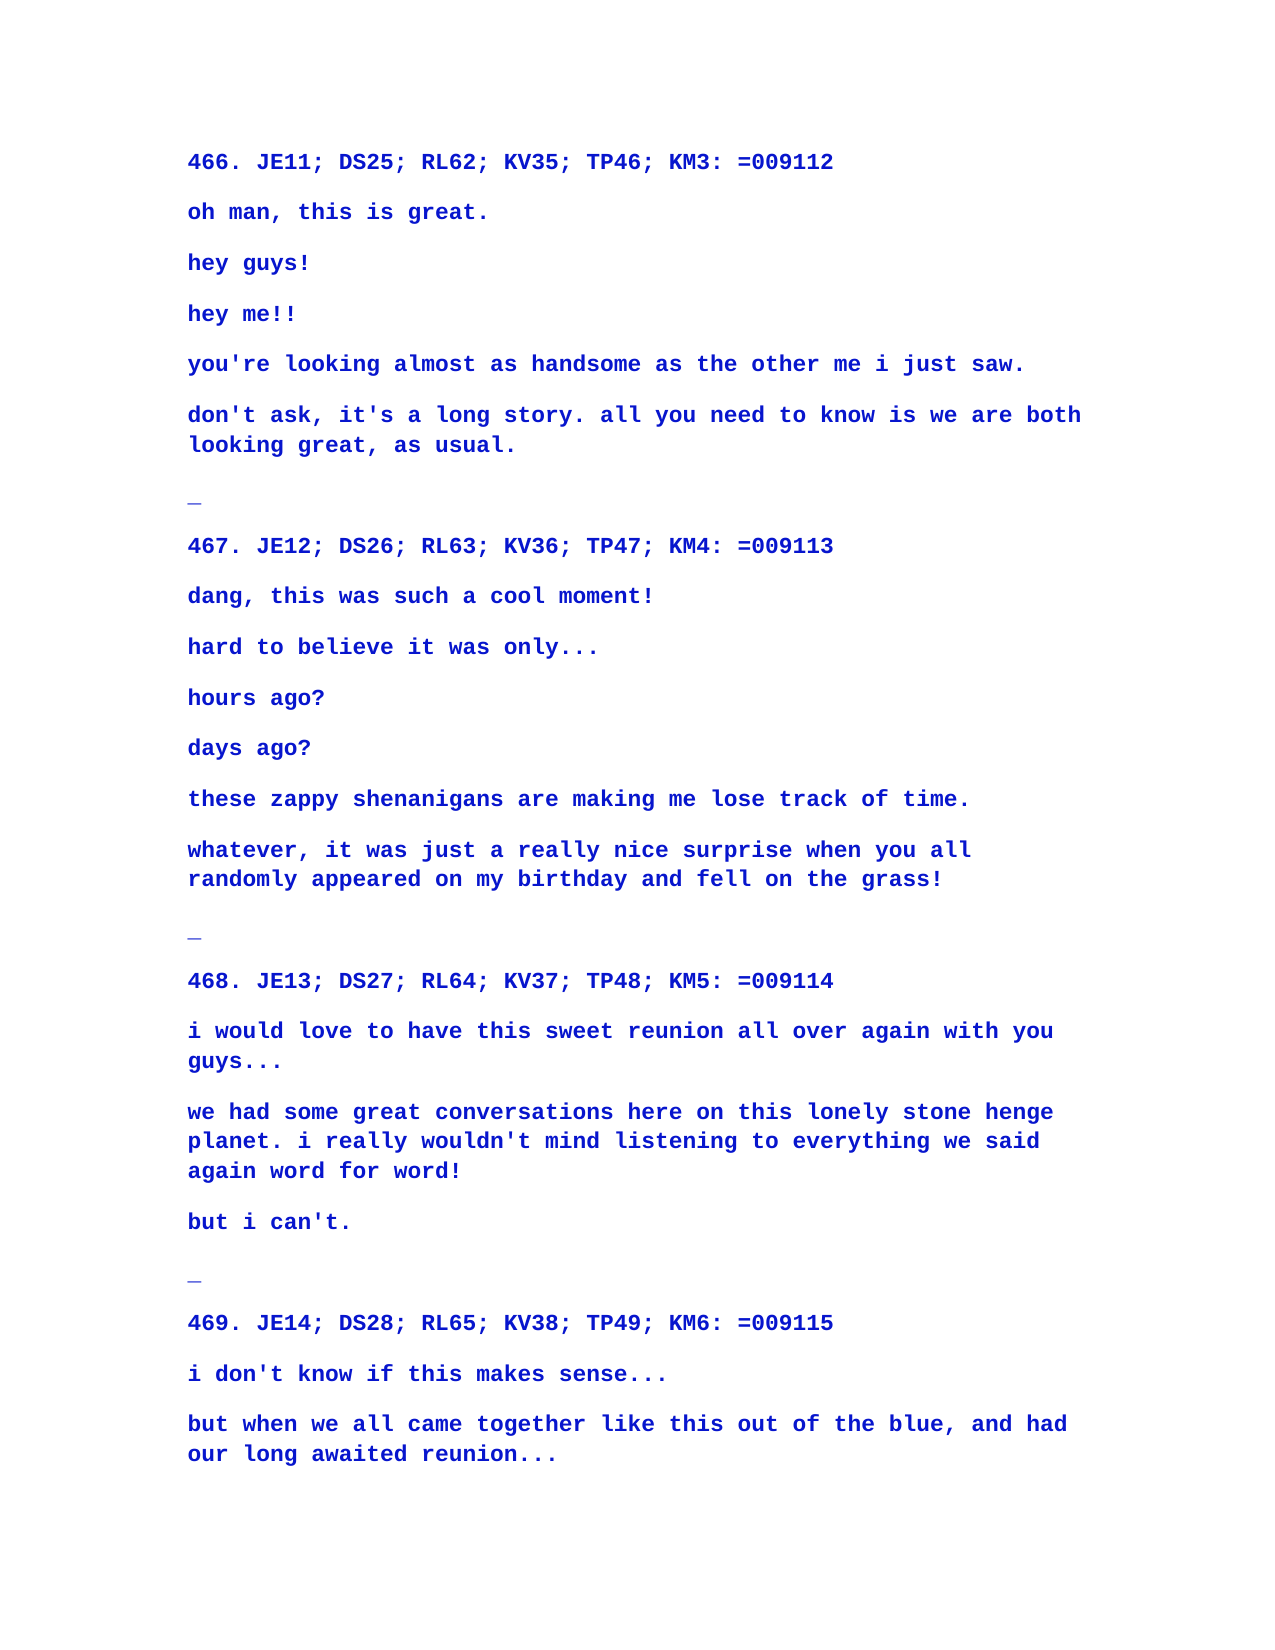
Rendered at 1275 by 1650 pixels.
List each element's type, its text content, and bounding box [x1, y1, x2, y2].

text you're looking almost as handsome as the other me i just saw. [187, 352, 1087, 378]
text 468. JE13; DS27; RL64; KV37; TP48; KM5: =009114 [187, 969, 1087, 995]
text 466. JE11; DS25; RL62; KV35; TP46; KM3: =009112 [187, 150, 1087, 176]
text but when we all came together like this out of the blue, and had our long awaited reunion... [187, 1413, 1087, 1468]
text hard to believe it was only... [187, 635, 1087, 661]
text don't ask, it's a long story. all you need to know is we are both looking great, as usual. [187, 403, 1087, 459]
text whatever, it was just a really nice surprise when you all randomly appeared on my birthday and fell on the grass! [187, 838, 1087, 894]
text but i can't. [187, 1210, 1087, 1236]
text 467. JE12; DS26; RL63; KV36; TP47; KM4: =009113 [187, 534, 1087, 560]
text hours ago? [187, 686, 1087, 712]
text _ [187, 1261, 1087, 1287]
text we had some great conversations here on this lonely stone henge planet. i really wouldn't mind listening to everything we said again word for word! [187, 1100, 1087, 1186]
text these zappy shenanigans are making me lose track of time. [187, 787, 1087, 813]
text hey me!! [187, 302, 1087, 328]
text oh man, this is great. [187, 201, 1087, 227]
text _ [187, 918, 1087, 944]
text dang, this was such a cool moment! [187, 585, 1087, 611]
text hey guys! [187, 251, 1087, 277]
text days ago? [187, 737, 1087, 763]
text i don't know if this makes sense... [187, 1362, 1087, 1388]
text 469. JE14; DS28; RL65; KV38; TP49; KM6: =009115 [187, 1311, 1087, 1337]
text i would love to have this sweet reunion all over again with you guys... [187, 1019, 1087, 1075]
text _ [187, 483, 1087, 509]
